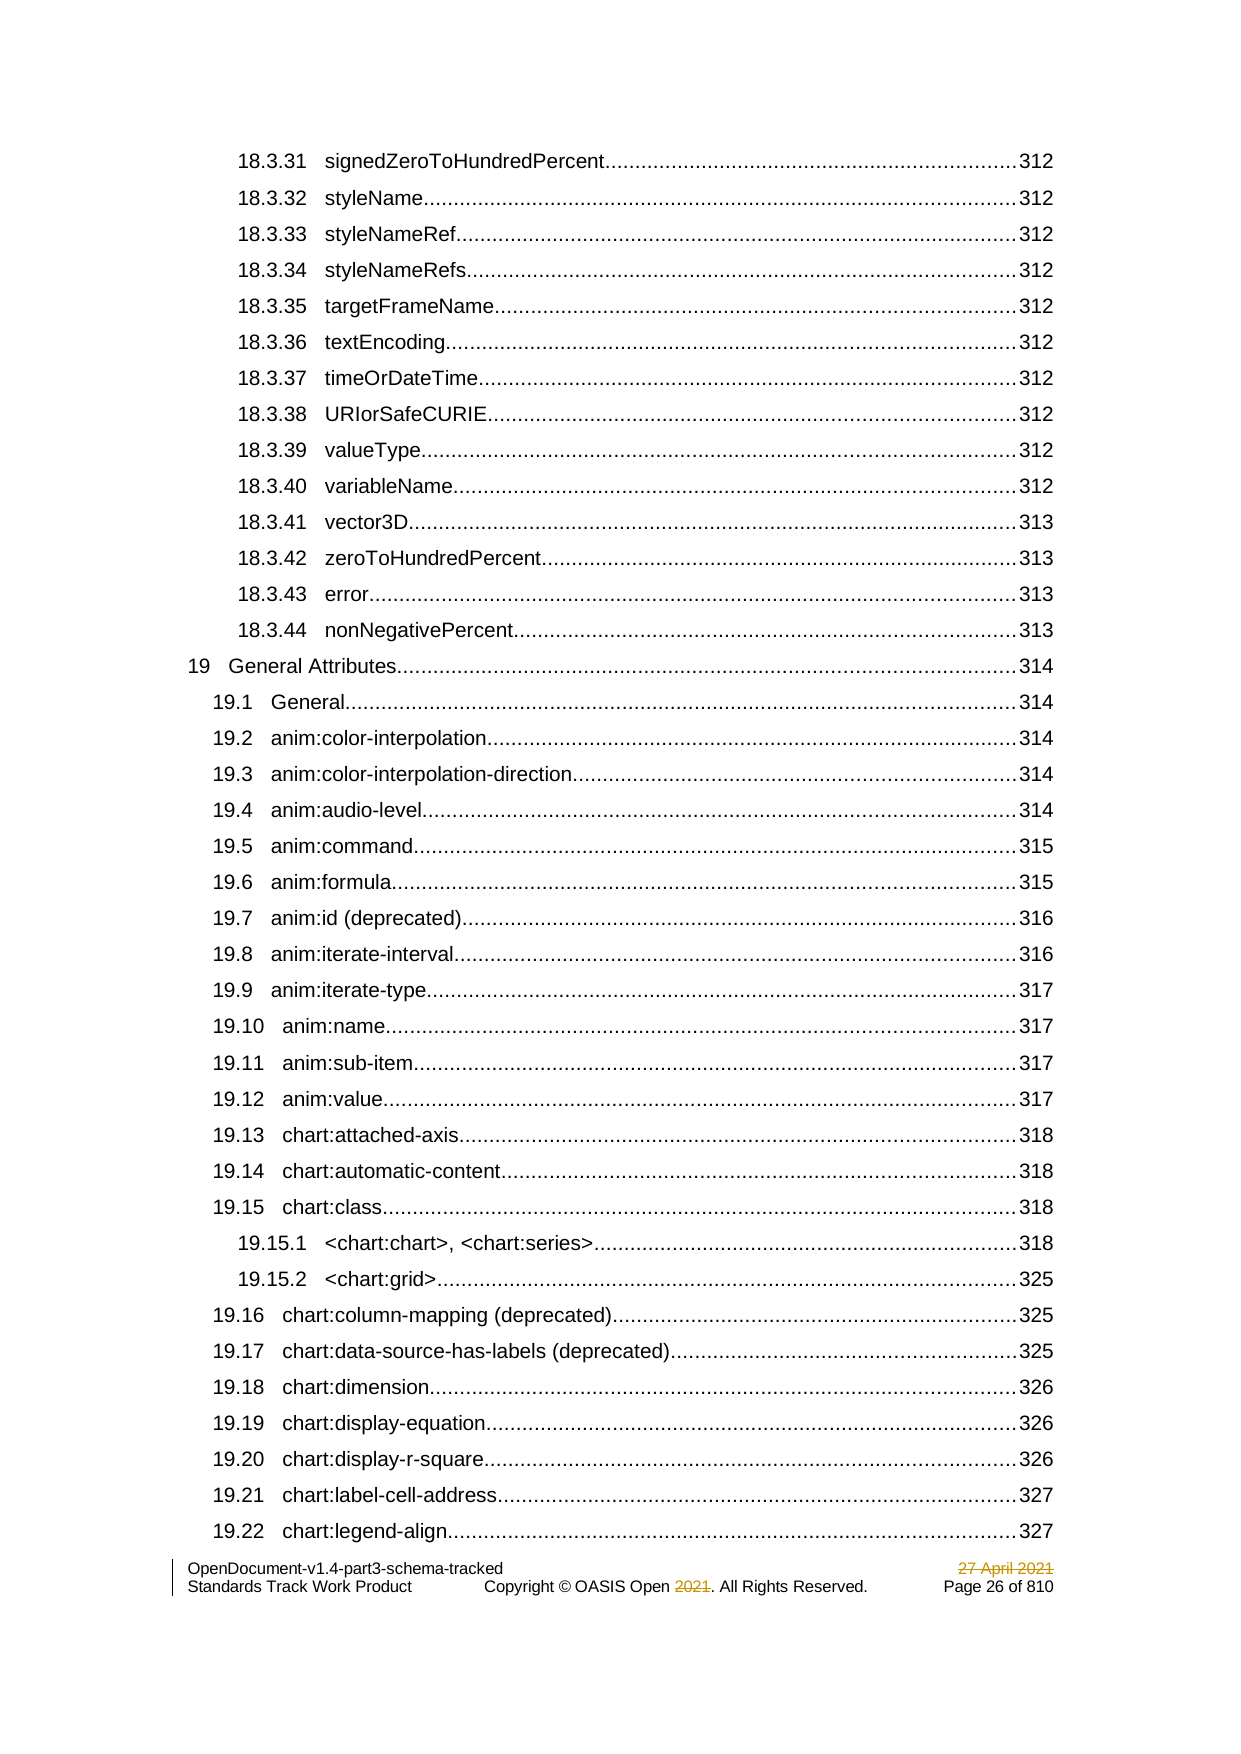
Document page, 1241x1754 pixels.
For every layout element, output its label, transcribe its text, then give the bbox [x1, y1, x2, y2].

text 19.10 anim:name 317 [212, 1015, 1053, 1038]
text 18.3.40 variableName 312 [237, 474, 1053, 498]
text 19.4 anim:audio-level 314 [212, 799, 1053, 822]
text 19.7 anim:id (deprecated) 316 [212, 907, 1053, 930]
text 19.5 anim:command 315 [212, 835, 1053, 858]
text 18.3.42 zeroToHundredPercent 313 [237, 546, 1053, 570]
text 19.16 chart:column-mapping (deprecated) 325 [212, 1303, 1053, 1327]
text 19.21 chart:label-cell-address 327 [212, 1483, 1053, 1507]
text 18.3.32 styleName 312 [237, 186, 1053, 209]
text 19.15.1 <chart:chart>, <chart:series> 318 [237, 1231, 1053, 1255]
text 19.13 chart:attached-axis 318 [212, 1123, 1053, 1147]
text 18.3.31 signedZeroToHundredPercent 312 [237, 150, 1053, 173]
text 18.3.41 vector3D 313 [237, 510, 1053, 534]
text 18.3.36 textEncoding 312 [237, 330, 1053, 354]
text 19.11 anim:sub-item 317 [212, 1051, 1053, 1074]
text 18.3.38 URIorSafeCURIE 312 [237, 402, 1053, 426]
text 19.14 chart:automatic-content 318 [212, 1159, 1053, 1183]
text 19 General Attributes 314 [187, 654, 1053, 678]
text 18.3.33 styleNameRef 312 [237, 222, 1053, 246]
text 18.3.34 styleNameRefs 312 [237, 258, 1053, 282]
text 19.19 chart:display-equation 326 [212, 1411, 1053, 1435]
text 19.18 chart:dimension 326 [212, 1375, 1053, 1399]
text 19.9 anim:iterate-type 317 [212, 979, 1053, 1002]
text 18.3.35 targetFrameName 312 [237, 294, 1053, 318]
text 19.8 anim:iterate-interval 316 [212, 943, 1053, 966]
text 19.15.2 <chart:grid> 325 [237, 1267, 1053, 1291]
text 18.3.37 timeOrDateTime 312 [237, 366, 1053, 390]
text 19.15 chart:class 318 [212, 1195, 1053, 1219]
text 19.22 chart:legend-align 327 [212, 1519, 1053, 1543]
text 19.2 anim:color-interpolation 314 [212, 727, 1053, 750]
text 19.1 General 314 [212, 691, 1053, 714]
text 18.3.43 error 313 [237, 582, 1053, 606]
text 19.3 anim:color-interpolation-direction 314 [212, 763, 1053, 786]
text 19.17 chart:data-source-has-labels (deprecated) 325 [212, 1339, 1053, 1363]
text 18.3.39 valueType 312 [237, 438, 1053, 462]
text 19.6 anim:formula 315 [212, 871, 1053, 894]
text 18.3.44 nonNegativePercent 313 [237, 618, 1053, 642]
text 19.12 anim:value 317 [212, 1087, 1053, 1111]
text 19.20 chart:display-r-square 326 [212, 1447, 1053, 1471]
